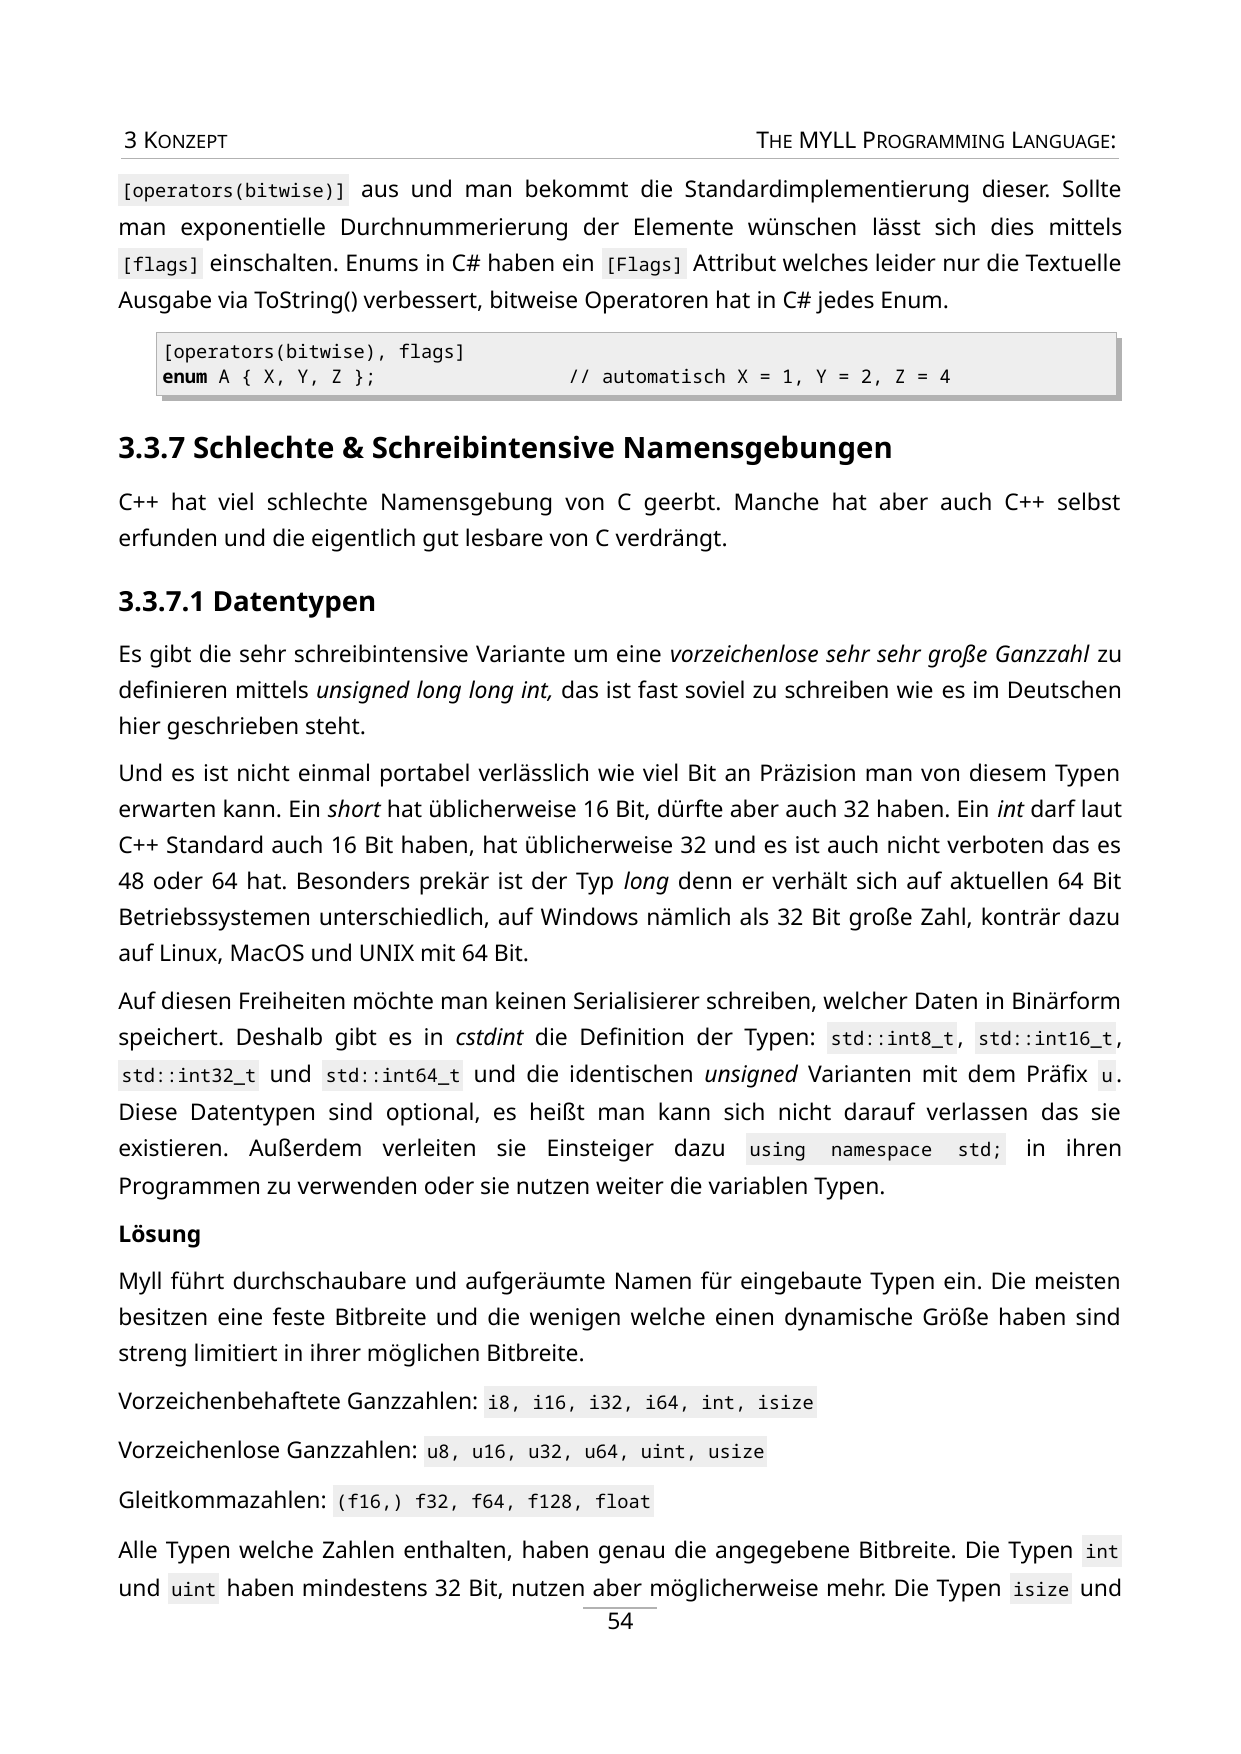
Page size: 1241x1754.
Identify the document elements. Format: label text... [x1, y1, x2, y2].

subtitle Schlechte & Schreibintensive Namensgebungen [118, 427, 1122, 467]
text Es gibt die sehr schreibintensive Variante um eine vorzeichenlose sehr sehr große Ganzzahl zu definieren mittels unsigned long long int, das ist fast soviel zu schreiben wie es im Deutschen hier geschrieben steht. [118, 638, 1122, 741]
text Auf diesen Freiheiten möchte man keinen Serialisierer schreiben, welcher Daten in Binärform speichert. Deshalb gibt es in cstdint die Definition der Typen: std::int8_t, std::int16_t, std::int32_t und std::int64_t und die identischen unsigned Varianten mit dem Präfix u. Diese Datentypen sind optional, es heißt man kann sich nicht darauf verlassen das sie existieren. Außerdem verleiten sie Einsteiger dazu using namespace std; in ihren Programmen zu verwenden oder sie nutzen weiter die variablen Typen. [118, 985, 1122, 1201]
subtitle Datentypen [118, 582, 1122, 620]
text [operators(bitwise), flags] enum A { X, Y, Z }; // automatisch X = 1, Y = 2, Z = 4 [157, 333, 1116, 395]
text C++ hat viel schlechte Namensgebung von C geerbt. Manche hat aber auch C++ selbst erfunden und die eigentlich gut lesbare von C verdrängt. [118, 486, 1122, 553]
text Vorzeichenlose Ganzzahlen: u8, u16, u32, u64, uint, usize [118, 1434, 1122, 1467]
text Vorzeichenbehaftete Ganzzahlen: i8, i16, i32, i64, int, isize [118, 1385, 1122, 1418]
text Gleitkommazahlen: (f16,) f32, f64, f128, float [118, 1484, 1122, 1517]
text Lösung [118, 1217, 1122, 1249]
text Myll führt durchschaubare und aufgeräumte Namen für eingebaute Typen ein. Die meisten besitzen eine feste Bitbreite und die wenigen welche einen dynamische Größe haben sind streng limitiert in ihrer möglichen Bitbreite. [118, 1265, 1122, 1368]
text Alle Typen welche Zahlen enthalten, haben genau die angegebene Bitbreite. Die Typen int und uint haben mindestens 32 Bit, nutzen aber möglicherweise mehr. Die Typen isize und [118, 1534, 1122, 1604]
text [operators(bitwise)] aus und man bekommt die Standardimplementierung dieser. Sollte man exponentielle Durchnummerierung der Elemente wünschen lässt sich dies mittels [flags] einschalten. Enums in C# haben ein [Flags] Attribut welches leider nur die Textuelle Ausgabe via ToString() verbessert, bitweise Operatoren hat in C# jedes Enum. [118, 173, 1122, 316]
text Und es ist nicht einmal portabel verlässlich wie viel Bit an Präzision man von diesem Typen erwarten kann. Ein short hat üblicherweise 16 Bit, dürfte aber auch 32 haben. Ein int darf laut C++ Standard auch 16 Bit haben, hat üblicherweise 32 und es ist auch nicht verboten das es 48 oder 64 hat. Besonders prekär ist der Typ long denn er verhält sich auf aktuellen 64 Bit Betriebssystemen unterschiedlich, auf Windows nämlich als 32 Bit große Zahl, konträr dazu auf Linux, MacOS und UNIX mit 64 Bit. [118, 757, 1122, 968]
